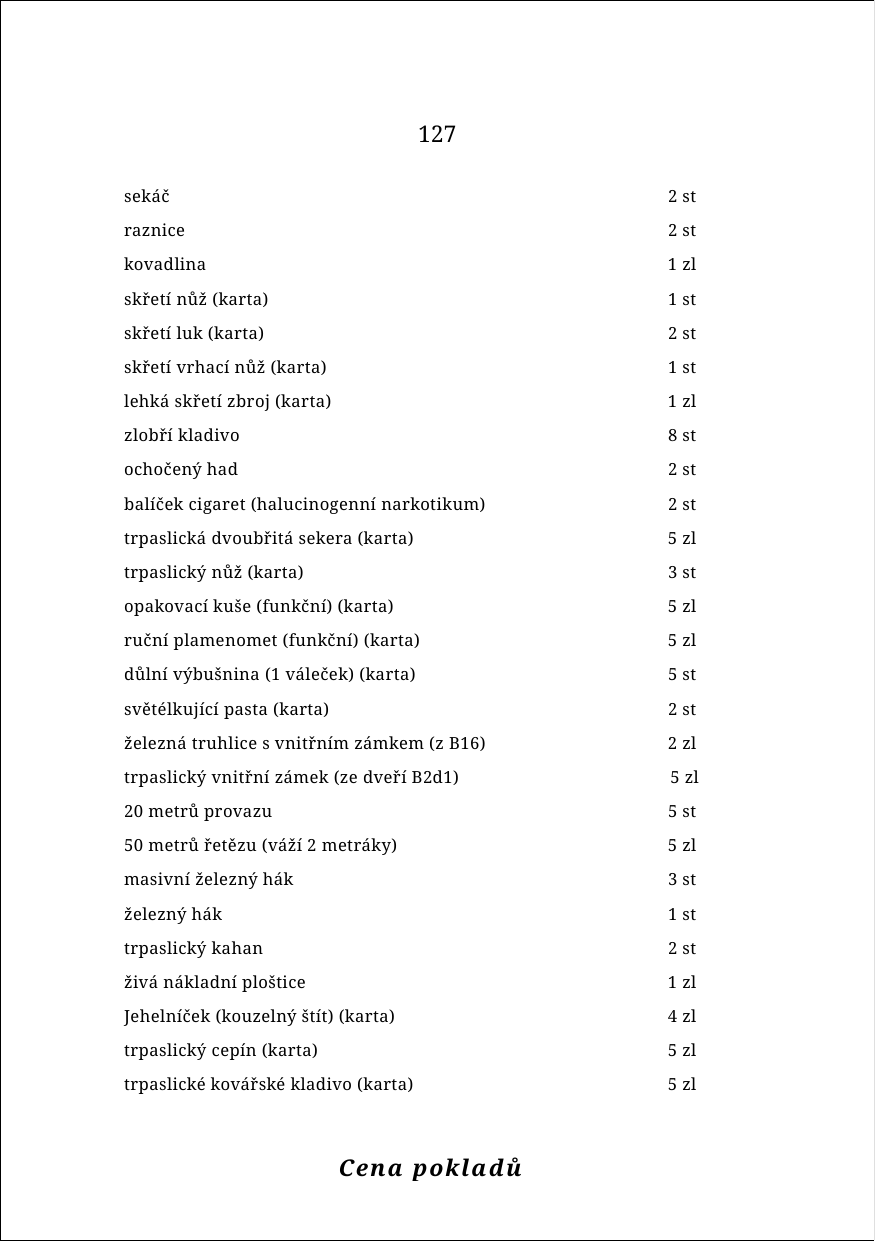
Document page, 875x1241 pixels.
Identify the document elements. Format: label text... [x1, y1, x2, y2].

table_cell 2 zl [608, 726, 756, 760]
table_cell zlobří kladivo [118, 418, 608, 452]
table_cell 5 zl [608, 760, 756, 794]
table_cell živá nákladní ploštice [118, 965, 608, 999]
table_cell sekáč [118, 179, 608, 213]
table_cell 3 st [608, 862, 756, 896]
table_cell skřetí luk (karta) [118, 316, 608, 350]
table_cell 2 st [608, 931, 756, 965]
table_cell trpaslický nůž (karta) [118, 555, 608, 589]
table_cell ruční plamenomet (funkční) (karta) [118, 623, 608, 657]
table_cell trpaslický cepín (karta) [118, 1033, 608, 1067]
table_cell 1 zl [608, 965, 756, 999]
table_cell 2 st [608, 316, 756, 350]
table_cell kovadlina [118, 247, 608, 281]
table_cell 5 zl [608, 828, 756, 862]
table_cell trpaslické kovářské kladivo (karta) [118, 1067, 608, 1101]
table_cell 5 st [608, 657, 756, 691]
table_cell lehká skřetí zbroj (karta) [118, 384, 608, 418]
table_cell 2 st [608, 486, 756, 521]
table_cell Jehelníček (kouzelný štít) (karta) [118, 999, 608, 1033]
table_cell 5 zl [608, 1067, 756, 1101]
table_cell 5 st [608, 794, 756, 828]
table_cell 3 st [608, 555, 756, 589]
table_cell trpaslická dvoubřitá sekera (karta) [118, 521, 608, 555]
table_cell 2 st [608, 452, 756, 486]
table_cell ochočený had [118, 452, 608, 486]
table_cell raznice [118, 213, 608, 247]
table_cell opakovací kuše (funkční) (karta) [118, 589, 608, 623]
table_cell 5 zl [608, 521, 756, 555]
table_cell trpaslický kahan [118, 931, 608, 965]
table_cell 20 metrů provazu [118, 794, 608, 828]
table_cell 1 st [608, 896, 756, 931]
table_cell balíček cigaret (halucinogenní narkotikum) [118, 486, 608, 521]
table_cell 1 zl [608, 247, 756, 281]
table_cell železný hák [118, 896, 608, 931]
table_cell světélkující pasta (karta) [118, 691, 608, 726]
table_cell 8 st [608, 418, 756, 452]
table_cell 1 zl [608, 384, 756, 418]
table_cell železná truhlice s vnitřním zámkem (z B16) [118, 726, 608, 760]
table_cell 1 st [608, 350, 756, 384]
table_cell skřetí nůž (karta) [118, 281, 608, 316]
table_cell 5 zl [608, 1033, 756, 1067]
table_cell 1 st [608, 281, 756, 316]
table_cell 50 metrů řetězu (váží 2 metráky) [118, 828, 608, 862]
table_cell masivní železný hák [118, 862, 608, 896]
table_cell 2 st [608, 179, 756, 213]
table_cell trpaslický vnitřní zámek (ze dveří B2d1) [118, 760, 608, 794]
table_cell 4 zl [608, 999, 756, 1033]
table_cell 2 st [608, 691, 756, 726]
table_cell 5 zl [608, 589, 756, 623]
table_cell důlní výbušnina (1 váleček) (karta) [118, 657, 608, 691]
table_cell skřetí vrhací nůž (karta) [118, 350, 608, 384]
table_cell 5 zl [608, 623, 756, 657]
table_cell 2 st [608, 213, 756, 247]
